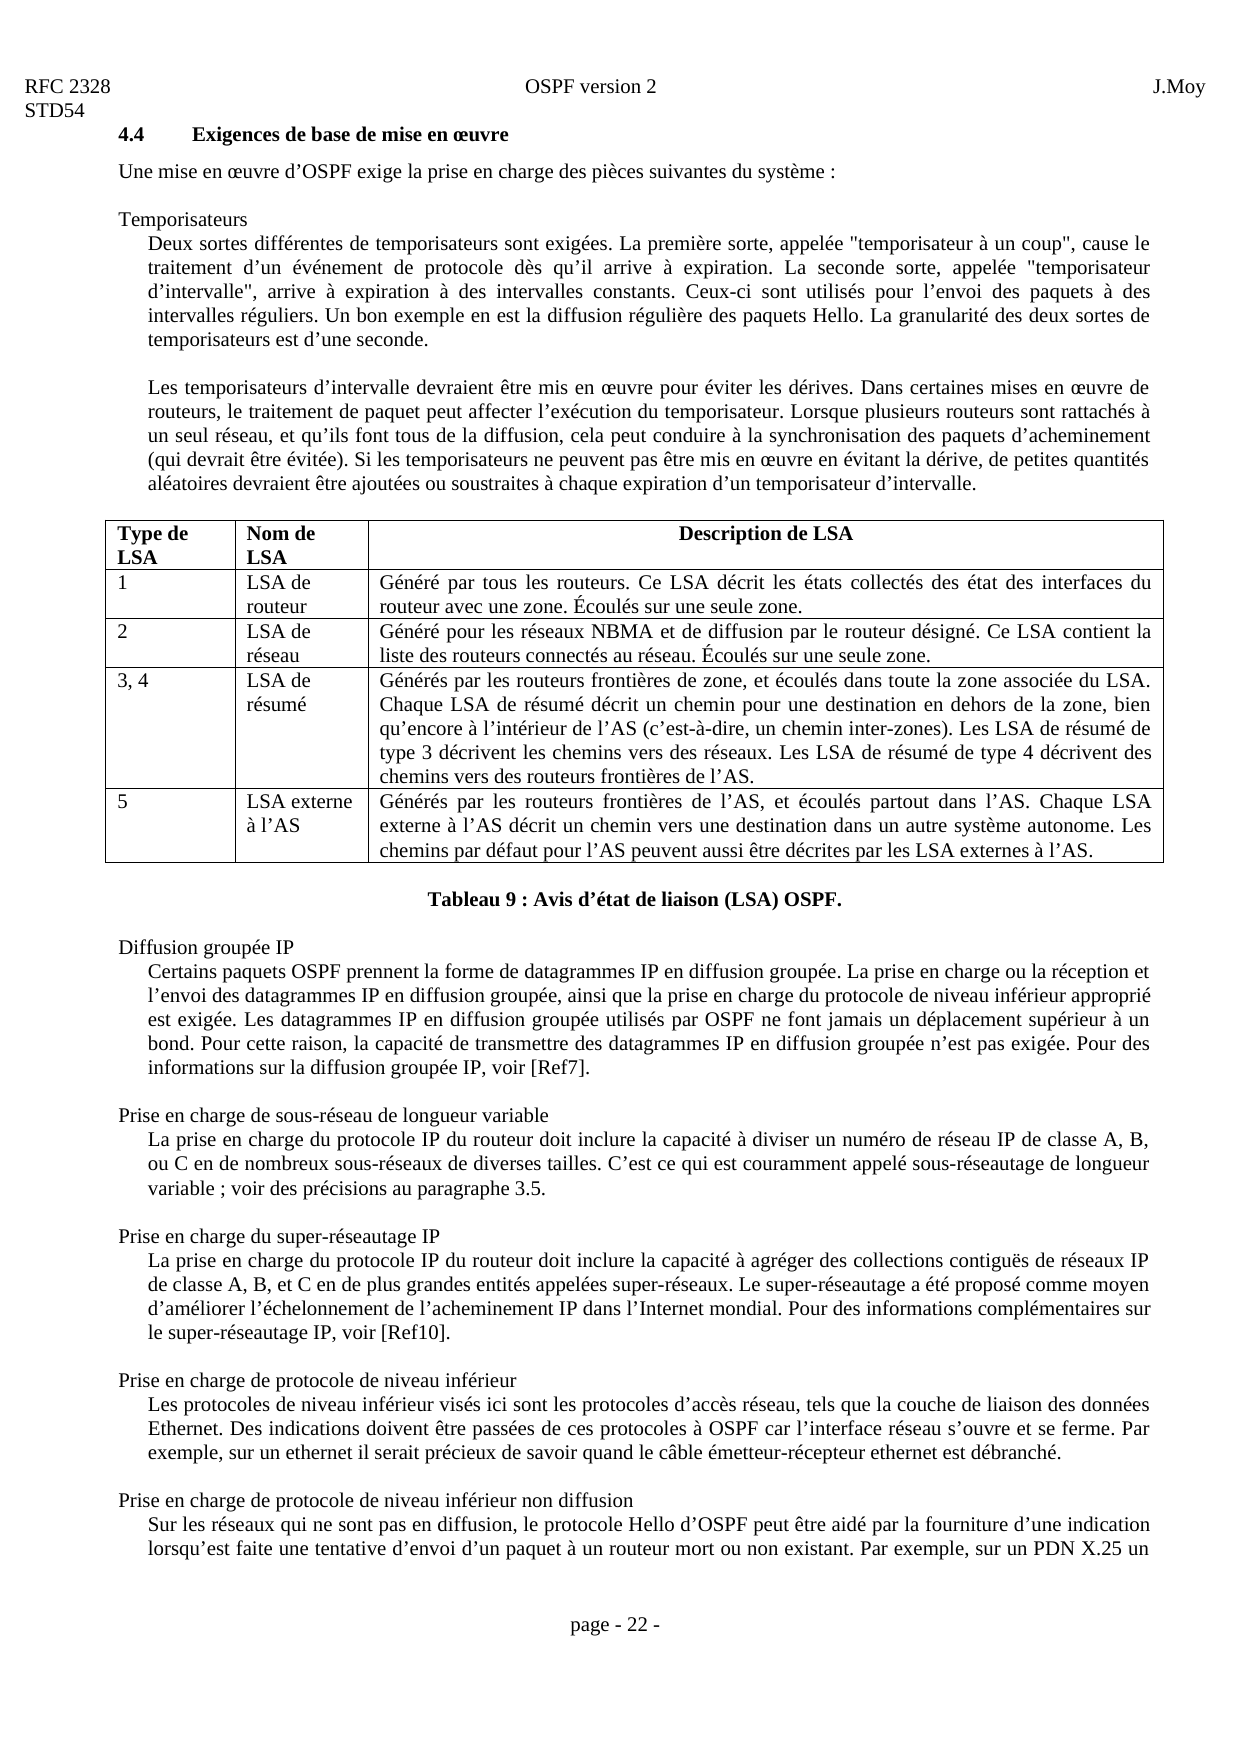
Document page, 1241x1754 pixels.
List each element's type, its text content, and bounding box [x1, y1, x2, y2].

table_cell Générés par les routeurs frontières de zone, et écoulés dans toute la zone associée du LSA. Chaque LSA de résumé décrit un chemin pour une destination en dehors de la zone, bien qu’encore à l’intérieur de l’AS (c’est-à-dire, un chemin inter-zones). Les LSA de résumé de type 3 décrivent les chemins vers des réseaux. Les LSA de résumé de type 4 décrivent des chemins vers des routeurs frontières de l’AS. [369, 668, 1163, 788]
table_cell LSA de résumé [236, 668, 368, 788]
table_header Type de LSA [106, 521, 235, 569]
text Temporisateurs [118, 207, 1152, 231]
text Une mise en œuvre d’OSPF exige la prise en charge des pièces suivantes du système : [118, 158, 1152, 183]
table_cell 2 [106, 619, 235, 667]
table_cell Généré pour les réseaux NBMA et de diffusion par le routeur désigné. Ce LSA contient la liste des routeurs connectés au réseau. Écoulés sur une seule zone. [369, 619, 1163, 667]
text Sur les réseaux qui ne sont pas en diffusion, le protocole Hello d’OSPF peut être aidé par la fourniture d’une indication lorsqu’est faite une tentative d’envoi d’un paquet à un routeur mort ou non existant. Par exemple, sur un PDN X.25 un [148, 1512, 1152, 1560]
table_cell 3, 4 [106, 668, 235, 788]
text Prise en charge de protocole de niveau inférieur [118, 1368, 1152, 1392]
text Tableau 9 : Avis d’état de liaison (LSA) OSPF. [118, 887, 1152, 911]
text Deux sortes différentes de temporisateurs sont exigées. La première sorte, appelée "temporisateur à un coup", cause le traitement d’un événement de protocole dès qu’il arrive à expiration. La seconde sorte, appelée "temporisateur d’intervalle", arrive à expiration à des intervalles constants. Ceux-ci sont utilisés pour l’envoi des paquets à des intervalles réguliers. Un bon exemple en est la diffusion régulière des paquets Hello. La granularité des deux sortes de temporisateurs est d’une seconde. [148, 231, 1152, 351]
table_cell LSA externe à l’AS [236, 789, 368, 862]
table_cell LSA de routeur [236, 570, 368, 618]
table_cell Généré par tous les routeurs. Ce LSA décrit les états collectés des état des interfaces du routeur avec une zone. Écoulés sur une seule zone. [369, 570, 1163, 618]
text Diffusion groupée IP [118, 935, 1152, 959]
text Prise en charge du super-réseautage IP [118, 1223, 1152, 1248]
table_cell 1 [106, 570, 235, 618]
text Les temporisateurs d’intervalle devraient être mis en œuvre pour éviter les dérives. Dans certaines mises en œuvre de routeurs, le traitement de paquet peut affecter l’exécution du temporisateur. Lorsque plusieurs routeurs sont rattachés à un seul réseau, et qu’ils font tous de la diffusion, cela peut conduire à la synchronisation des paquets d’acheminement (qui devrait être évitée). Si les temporisateurs ne peuvent pas être mis en œuvre en évitant la dérive, de petites quantités aléatoires devraient être ajoutées ou soustraites à chaque expiration d’un temporisateur d’intervalle. [148, 375, 1152, 495]
table_cell 5 [106, 789, 235, 862]
text Prise en charge de protocole de niveau inférieur non diffusion [118, 1488, 1152, 1512]
subtitle 4.4 Exigences de base de mise en œuvre [118, 122, 1152, 146]
text Les protocoles de niveau inférieur visés ici sont les protocoles d’accès réseau, tels que la couche de liaison des données Ethernet. Des indications doivent être passées de ces protocoles à OSPF car l’interface réseau s’ouvre et se ferme. Par exemple, sur un ethernet il serait précieux de savoir quand le câble émetteur-récepteur ethernet est débranché. [148, 1392, 1152, 1464]
table_header Description de LSA [369, 521, 1163, 569]
table_cell Générés par les routeurs frontières de l’AS, et écoulés partout dans l’AS. Chaque LSA externe à l’AS décrit un chemin vers une destination dans un autre système autonome. Les chemins par défaut pour l’AS peuvent aussi être décrites par les LSA externes à l’AS. [369, 789, 1163, 862]
table_cell LSA de réseau [236, 619, 368, 667]
text La prise en charge du protocole IP du routeur doit inclure la capacité à agréger des collections contiguës de réseaux IP de classe A, B, et C en de plus grandes entités appelées super-réseaux. Le super-réseautage a été proposé comme moyen d’améliorer l’échelonnement de l’acheminement IP dans l’Internet mondial. Pour des informations complémentaires sur le super-réseautage IP, voir [Ref10]. [148, 1248, 1152, 1344]
text La prise en charge du protocole IP du routeur doit inclure la capacité à diviser un numéro de réseau IP de classe A, B, ou C en de nombreux sous-réseaux de diverses tailles. C’est ce qui est couramment appelé sous-réseautage de longueur variable ; voir des précisions au paragraphe 3.5. [148, 1127, 1152, 1199]
text Prise en charge de sous-réseau de longueur variable [118, 1103, 1152, 1127]
text Certains paquets OSPF prennent la forme de datagrammes IP en diffusion groupée. La prise en charge ou la réception et l’envoi des datagrammes IP en diffusion groupée, ainsi que la prise en charge du protocole de niveau inférieur approprié est exigée. Les datagrammes IP en diffusion groupée utilisés par OSPF ne font jamais un déplacement supérieur à un bond. Pour cette raison, la capacité de transmettre des datagrammes IP en diffusion groupée n’est pas exigée. Pour des informations sur la diffusion groupée IP, voir [Ref7]. [148, 959, 1152, 1079]
table_header Nom de LSA [236, 521, 368, 569]
